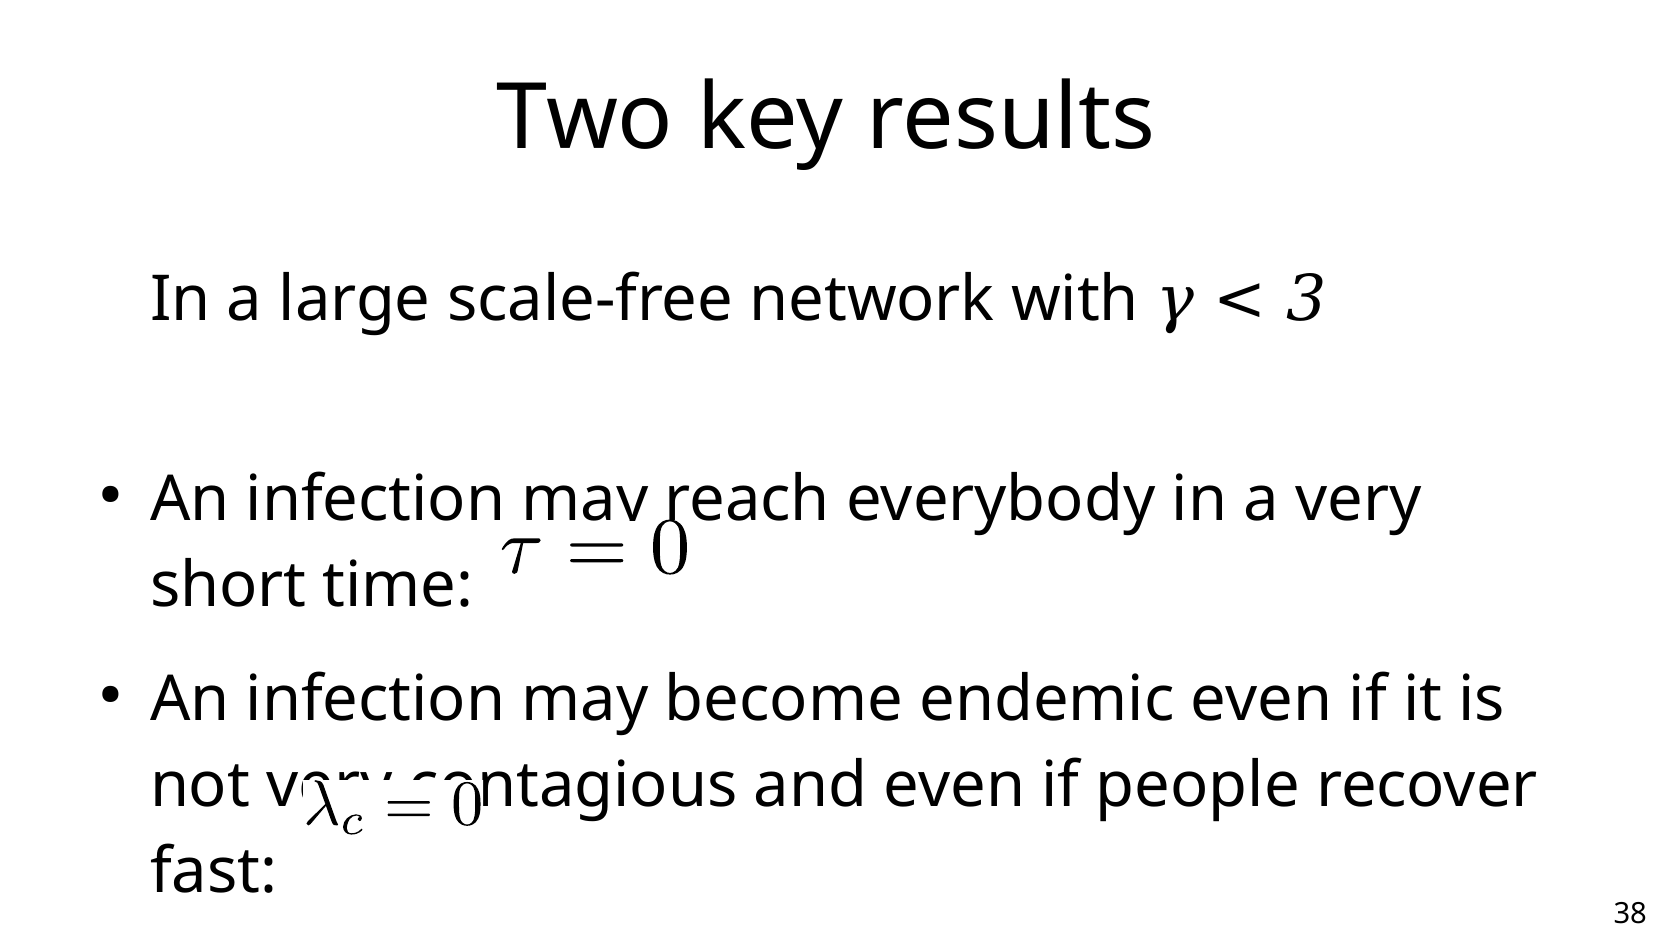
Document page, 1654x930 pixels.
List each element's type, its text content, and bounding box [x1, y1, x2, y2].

text_box [303, 780, 484, 835]
list In a large scale-free network with γ < 3 An infection may reach everybody in a very short time: An infection may become endemic even if it is not very contagious and even if people recover fast: [82, 252, 1571, 916]
title Two key results [82, 1, 1571, 225]
text_box [499, 519, 691, 575]
